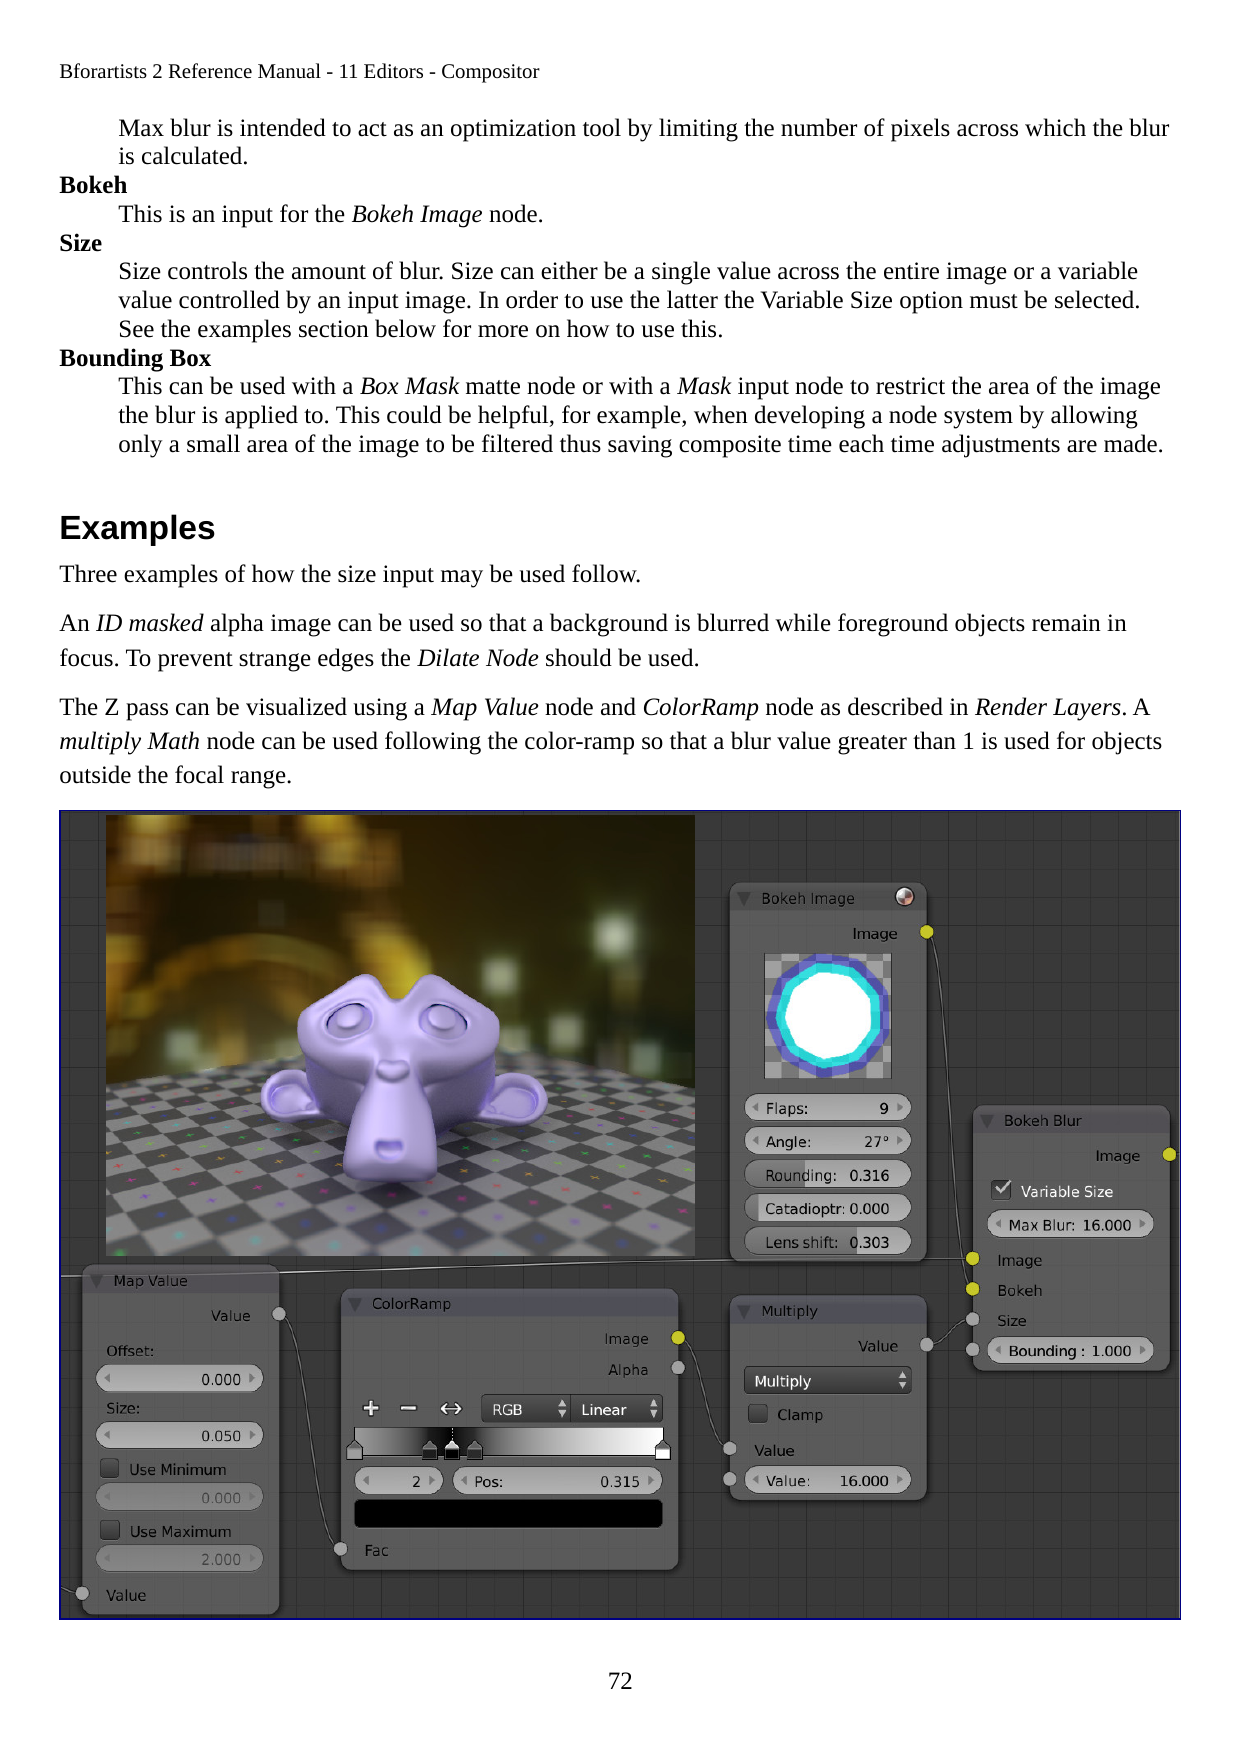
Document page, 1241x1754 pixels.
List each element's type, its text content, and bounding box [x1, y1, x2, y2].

list This can be used with a Box Mask matte node or with a Mask input node to restrict the area of the image the blur is applied to. This could be helpful, for example, when developing a node system by allowing only a small area of the image to be filtered thus saving composite time each time adjustments are made. [118, 371, 1181, 458]
picture [61, 811, 1180, 1618]
subtitle Size [59, 228, 1181, 256]
list Max blur is intended to act as an optimization tool by limiting the number of pixels across which the blur is calculated. [118, 113, 1181, 170]
list This is an input for the Bokeh Image node. [118, 199, 1181, 228]
subtitle Bokeh [59, 170, 1181, 199]
text An ID masked alpha image can be used so that a background is blurred while foreground objects remain in focus. To prevent strange edges the Dilate Node should be used. [59, 608, 1181, 671]
list Size controls the amount of blur. Size can either be a single value across the entire image or a variable value controlled by an input image. In order to use the latter the Variable Size option must be selected. See the examples section below for more on how to use this. [118, 256, 1181, 343]
subtitle Examples [59, 508, 1181, 547]
subtitle Bounding Box [59, 343, 1181, 371]
text Three examples of how the size input may be used follow. [59, 559, 1181, 588]
text The Z pass can be visualized using a Map Value node and ColorRamp node as described in Render Layers. A multiply Math node can be used following the color-ramp so that a blur value greater than 1 is used for objects outside the focal range. [59, 692, 1181, 789]
